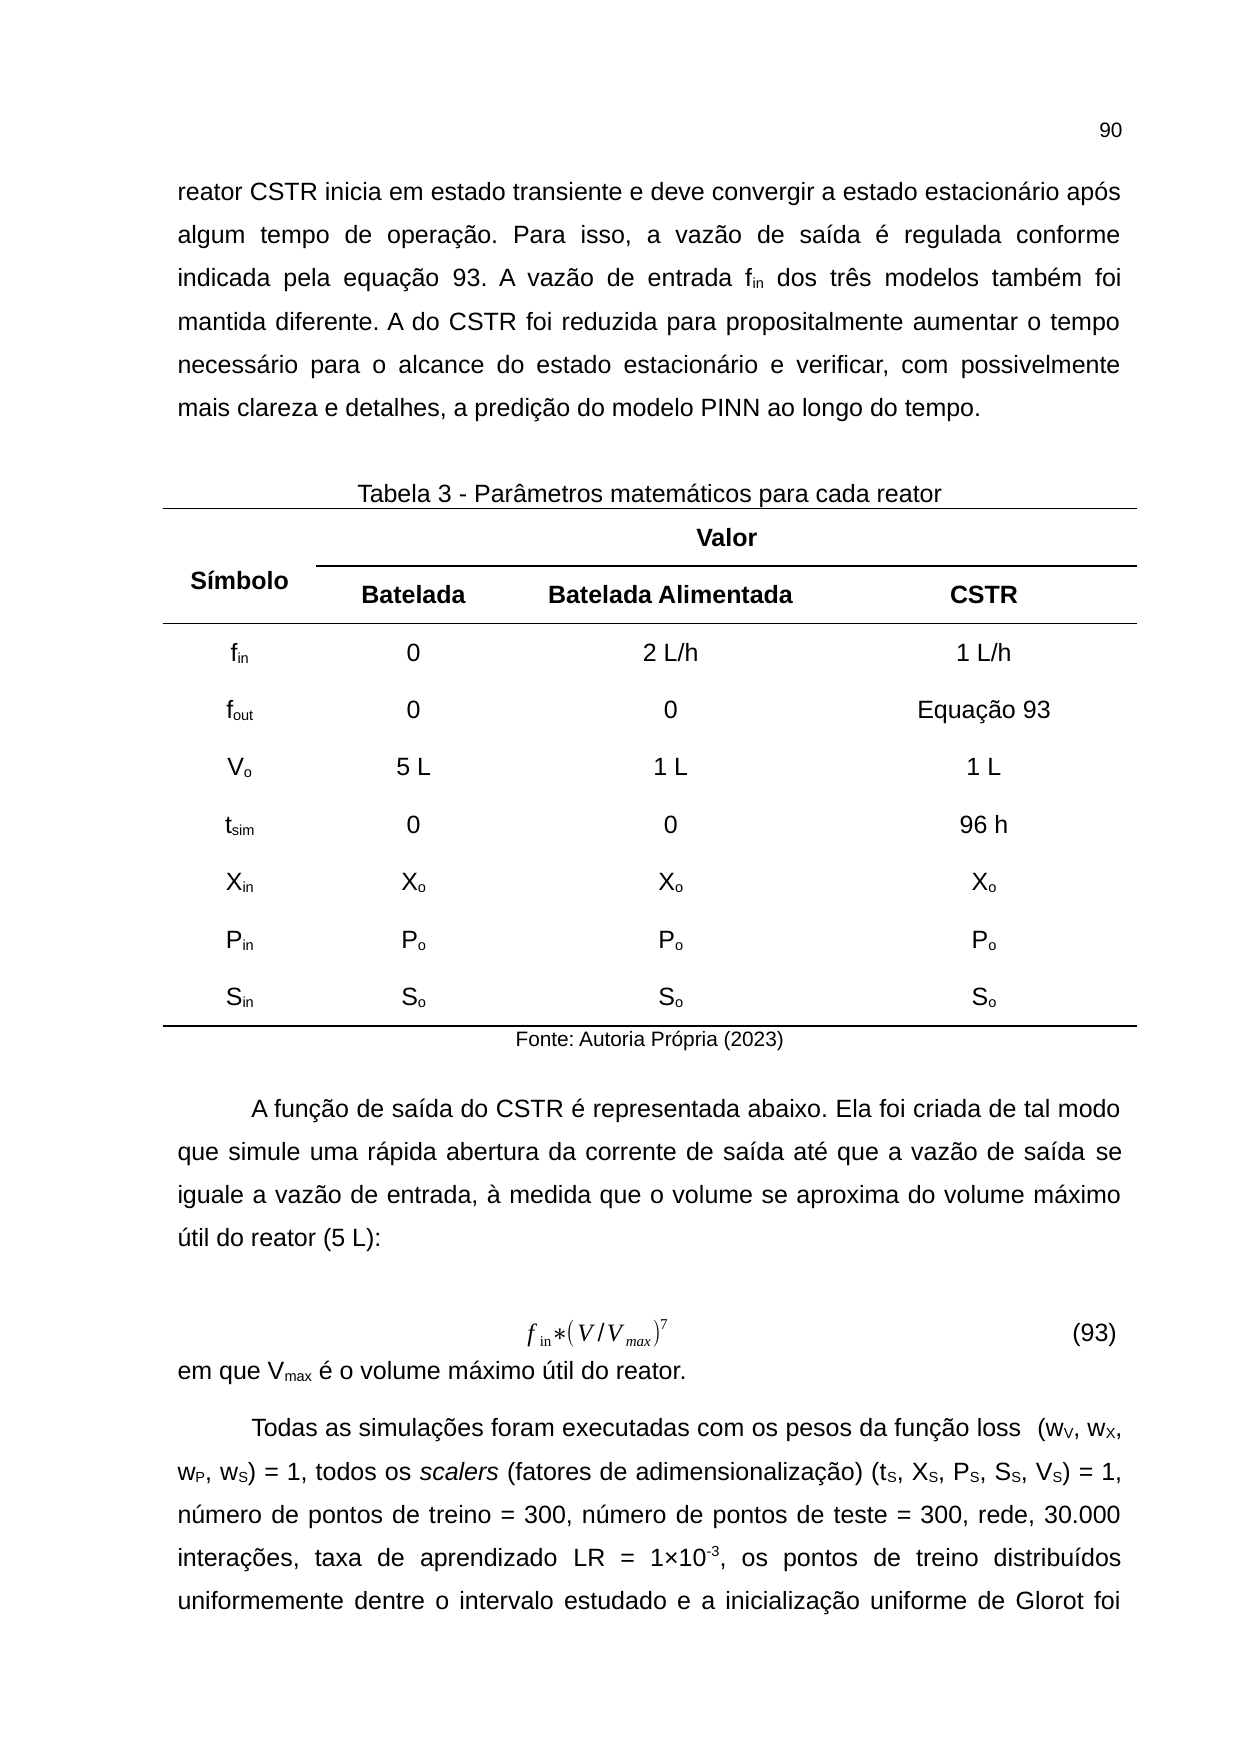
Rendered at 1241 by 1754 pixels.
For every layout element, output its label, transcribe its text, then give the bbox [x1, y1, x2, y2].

table_cell 0 [510, 795, 831, 853]
table_cell Po [316, 910, 510, 968]
table_cell Xo [316, 853, 510, 910]
table_cell Xin [163, 853, 316, 910]
table_cell CSTR [831, 567, 1137, 623]
text Tabela 3 - Parâmetros matemáticos para cada reator [177, 479, 1122, 508]
text Todas as simulações foram executadas com os pesos da função loss (wV, wX, wP, wS) = 1, todos os scalers (fatores de adimensionalização) (tS, XS, PS, SS, VS) = 1, número de pontos de treino = 300, número de pontos de teste = 300, rede, 30.000 interações, taxa de aprendizado LR = 1×10-3, os pontos de treino distribuídos uniformemente dentre o intervalo estudado e a inicialização uniforme de Glorot foi [177, 1413, 1122, 1614]
table_header [177, 1310, 1017, 1356]
text reator CSTR inicia em estado transiente e deve convergir a estado estacionário após algum tempo de operação. Para isso, a vazão de saída é regulada conforme indicada pela equação 93. A vazão de entrada fin dos três modelos também foi mantida diferente. A do CSTR foi reduzida para propositalmente aumentar o tempo necessário para o alcance do estado estacionário e verificar, com possivelmente mais clareza e detalhes, a predição do modelo PINN ao longo do tempo. [177, 177, 1122, 421]
table_cell So [510, 968, 831, 1025]
table_cell Batelada [316, 567, 510, 623]
table_cell 0 [316, 795, 510, 853]
table_cell Xo [510, 853, 831, 910]
table_cell Batelada Alimentada [510, 567, 831, 623]
table_cell So [316, 968, 510, 1025]
table_cell Po [510, 910, 831, 968]
table_cell Equação 93 [831, 680, 1137, 738]
table_cell fin [163, 624, 316, 680]
table_cell 0 [316, 680, 510, 738]
table_cell tsim [163, 795, 316, 853]
table_cell 96 h [831, 795, 1137, 853]
table_cell 1 L [510, 738, 831, 795]
table_header Valor [316, 509, 1137, 565]
table_cell So [831, 968, 1137, 1025]
text Fonte: Autoria Própria (2023) [177, 1027, 1122, 1051]
text em que Vmax é o volume máximo útil do reator. [177, 1356, 1122, 1384]
table_cell Xo [831, 853, 1137, 910]
table_header Símbolo [163, 509, 316, 623]
table_cell Pin [163, 910, 316, 968]
table_cell 1 L/h [831, 624, 1137, 680]
table_cell fout [163, 680, 316, 738]
table_cell 5 L [316, 738, 510, 795]
text A função de saída do CSTR é representada abaixo. Ela foi criada de tal modo que simule uma rápida abertura da corrente de saída até que a vazão de saída se iguale a vazão de entrada, à medida que o volume se aproxima do volume máximo útil do reator (5 L): [177, 1094, 1122, 1252]
table_header (93) [1017, 1310, 1122, 1356]
table_cell Po [831, 910, 1137, 968]
table_cell 1 L [831, 738, 1137, 795]
table_cell Vo [163, 738, 316, 795]
table_cell 0 [510, 680, 831, 738]
table_cell 0 [316, 624, 510, 680]
table_cell Sin [163, 968, 316, 1025]
table_cell 2 L/h [510, 624, 831, 680]
